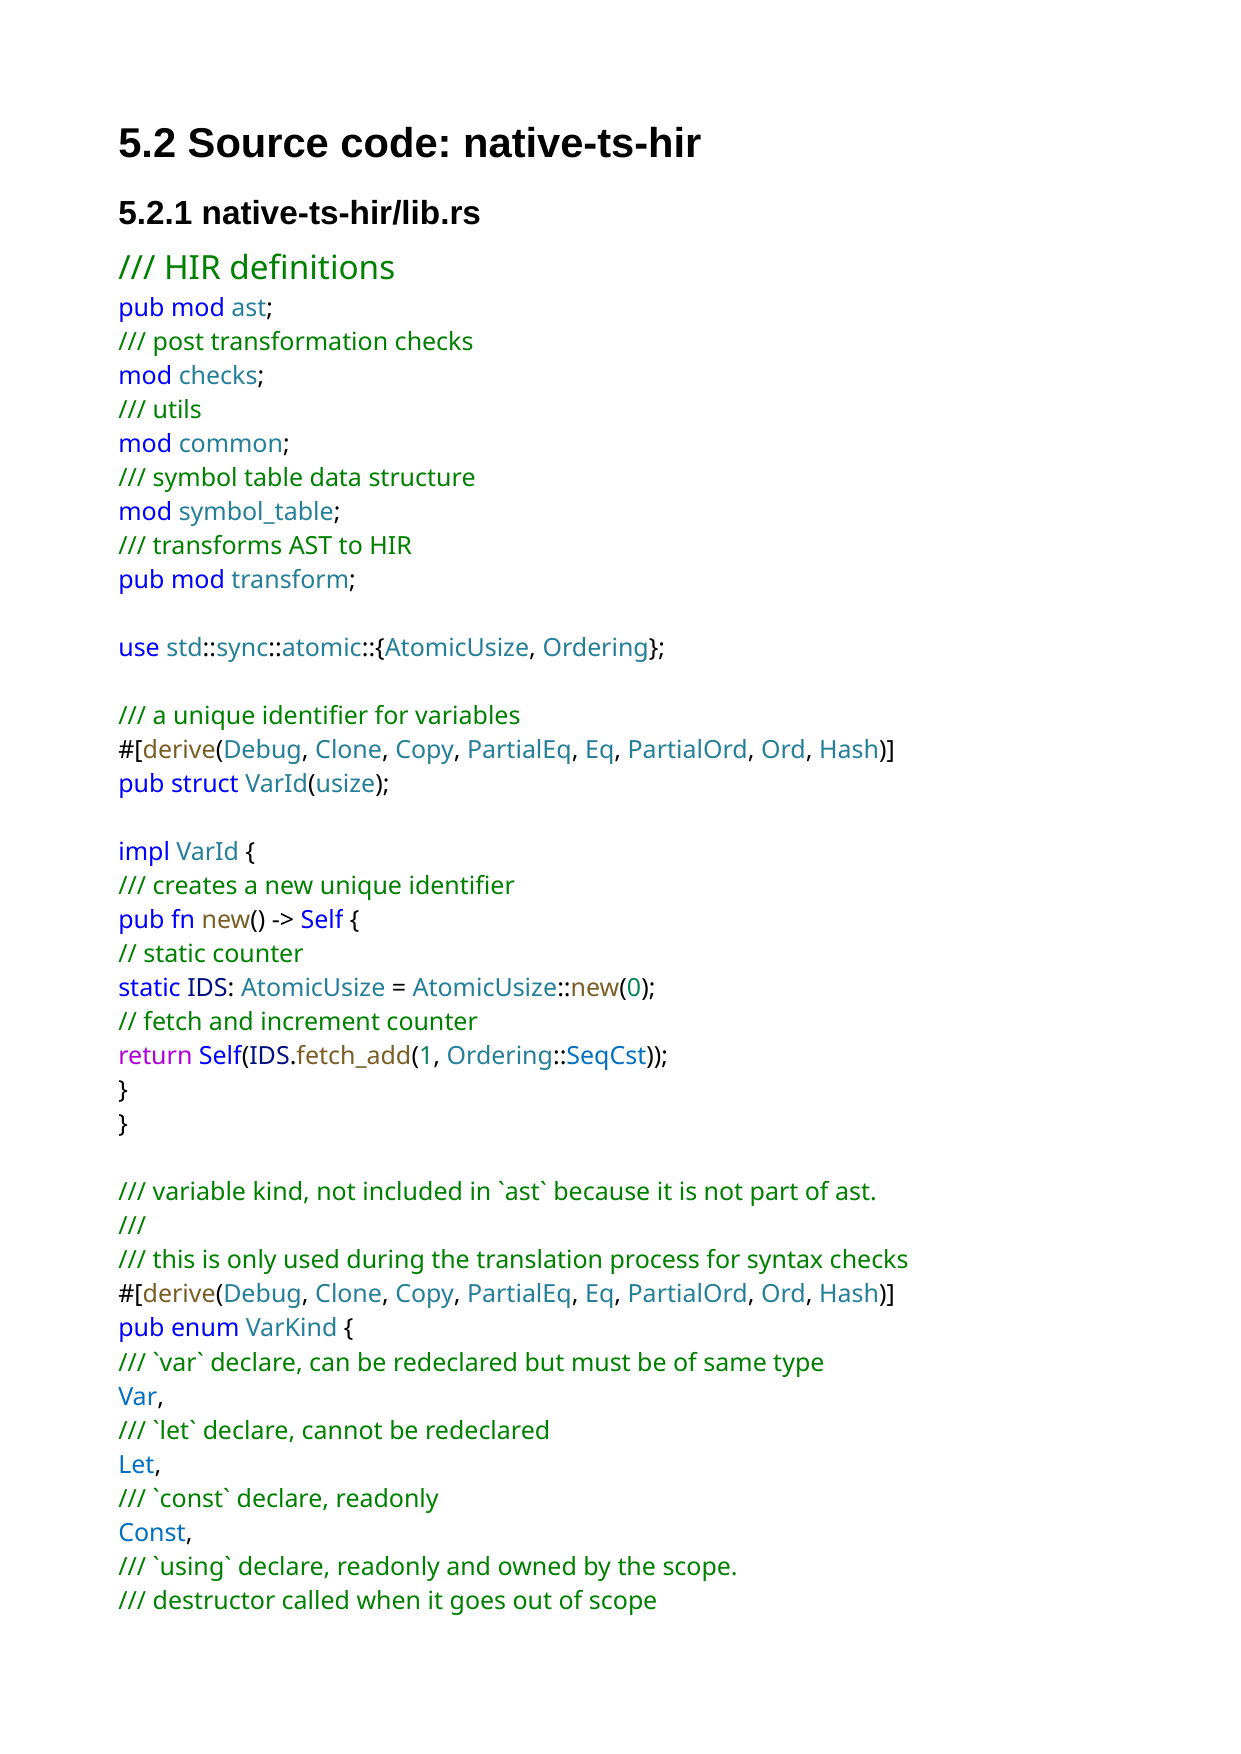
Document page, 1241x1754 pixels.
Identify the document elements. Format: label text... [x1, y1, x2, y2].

text pub fn new() -> Self { [118, 902, 1122, 936]
text mod symbol_table; [118, 494, 1122, 528]
text /// variable kind, not included in `ast` because it is not part of ast. [118, 1174, 1122, 1208]
text pub mod transform; [118, 562, 1122, 596]
text /// HIR definitions [118, 244, 1122, 289]
text } [118, 1106, 1122, 1140]
text mod checks; [118, 358, 1122, 392]
subtitle 5.2.1 native-ts-hir/lib.rs [118, 193, 1122, 232]
text return Self(IDS.fetch_add(1, Ordering::SeqCst)); [118, 1038, 1122, 1072]
text /// utils [118, 392, 1122, 426]
text Let, [118, 1446, 1122, 1480]
text /// transforms AST to HIR [118, 528, 1122, 562]
text /// destructor called when it goes out of scope [118, 1583, 1122, 1617]
text } [118, 1072, 1122, 1106]
text /// `const` declare, readonly [118, 1480, 1122, 1514]
text pub struct VarId(usize); [118, 766, 1122, 800]
text /// `let` declare, cannot be redeclared [118, 1412, 1122, 1446]
text // static counter [118, 936, 1122, 970]
text mod common; [118, 426, 1122, 460]
text pub mod ast; [118, 289, 1122, 323]
text Var, [118, 1378, 1122, 1412]
text /// [118, 1208, 1122, 1242]
text /// `using` declare, readonly and owned by the scope. [118, 1548, 1122, 1583]
text /// this is only used during the translation process for syntax checks [118, 1242, 1122, 1276]
text #[derive(Debug, Clone, Copy, PartialEq, Eq, PartialOrd, Ord, Hash)] [118, 1276, 1122, 1310]
text /// `var` declare, can be redeclared but must be of same type [118, 1344, 1122, 1378]
text impl VarId { [118, 833, 1122, 868]
text Const, [118, 1514, 1122, 1548]
text /// creates a new unique identifier [118, 868, 1122, 902]
subtitle 5.2 Source code: native-ts-hir [118, 118, 1122, 166]
text /// symbol table data structure [118, 460, 1122, 494]
text // fetch and increment counter [118, 1004, 1122, 1038]
text /// a unique identifier for variables [118, 698, 1122, 732]
text static IDS: AtomicUsize = AtomicUsize::new(0); [118, 970, 1122, 1004]
text #[derive(Debug, Clone, Copy, PartialEq, Eq, PartialOrd, Ord, Hash)] [118, 732, 1122, 766]
text /// post transformation checks [118, 323, 1122, 358]
text pub enum VarKind { [118, 1310, 1122, 1344]
text use std::sync::atomic::{AtomicUsize, Ordering}; [118, 630, 1122, 664]
